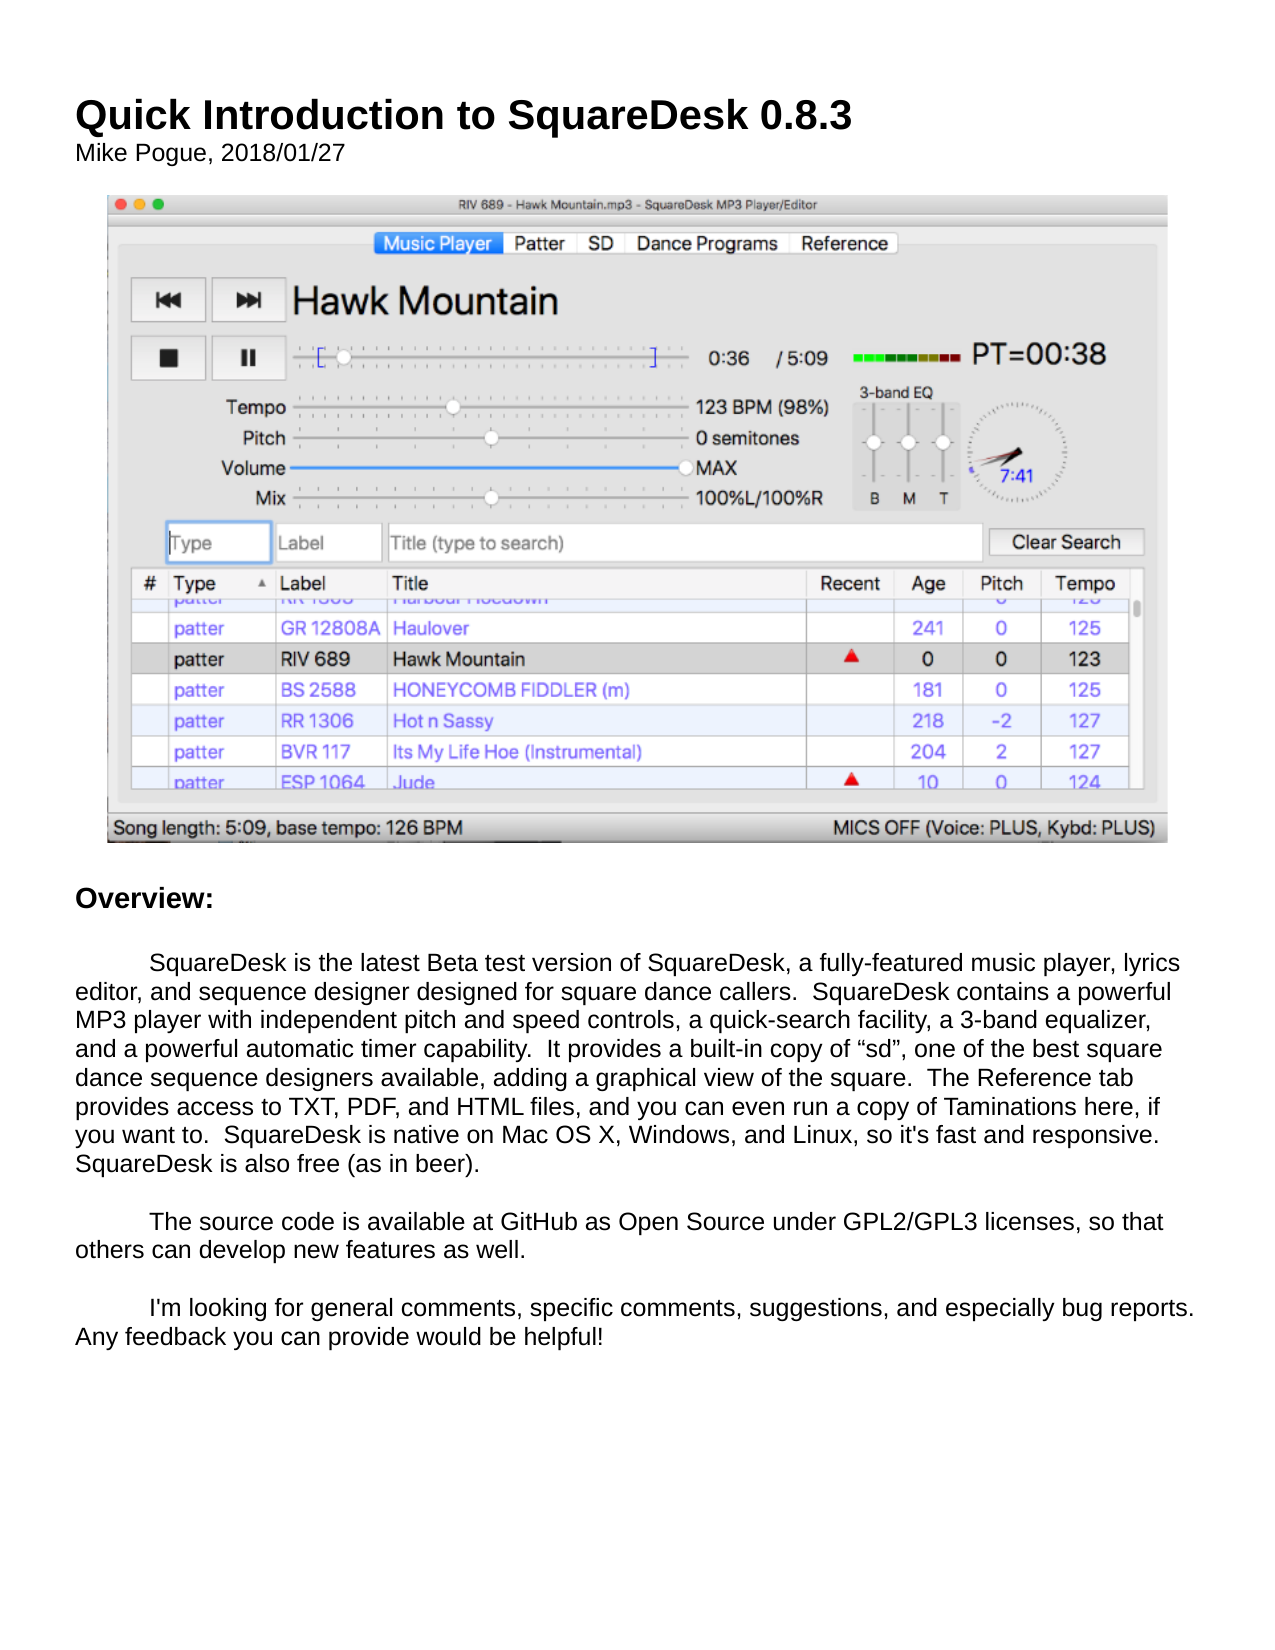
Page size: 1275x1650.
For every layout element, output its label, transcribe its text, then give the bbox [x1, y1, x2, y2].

text Overview: [75, 881, 1200, 948]
text Mike Pogue, 2018/01/27 [75, 138, 1200, 195]
text Quick Introduction to SquareDesk 0.8.3 [75, 90, 1200, 138]
text SquareDesk is the latest Beta test version of SquareDesk, a fully-featured music player, lyrics editor, and sequence designer designed for square dance callers. SquareDesk contains a powerful MP3 player with independent pitch and speed controls, a quick-search facility, a 3-band equalizer, and a powerful automatic timer capability. It provides a built-in copy of “sd”, one of the best square dance sequence designers available, adding a graphical view of the square. The Reference tab provides access to TXT, PDF, and HTML files, and you can even run a copy of Taminations here, if you want to. SquareDesk is native on Mac OS X, Windows, and Linux, so it's fast and responsive. SquareDesk is also free (as in beer). The source code is available at GitHub as Open Source under GPL2/GPL3 licenses, so that others can develop new features as well. [75, 948, 1200, 1293]
picture [107, 195, 1168, 843]
text I'm looking for general comments, specific comments, suggestions, and especially bug reports. Any feedback you can provide would be helpful! [75, 1293, 1200, 1350]
